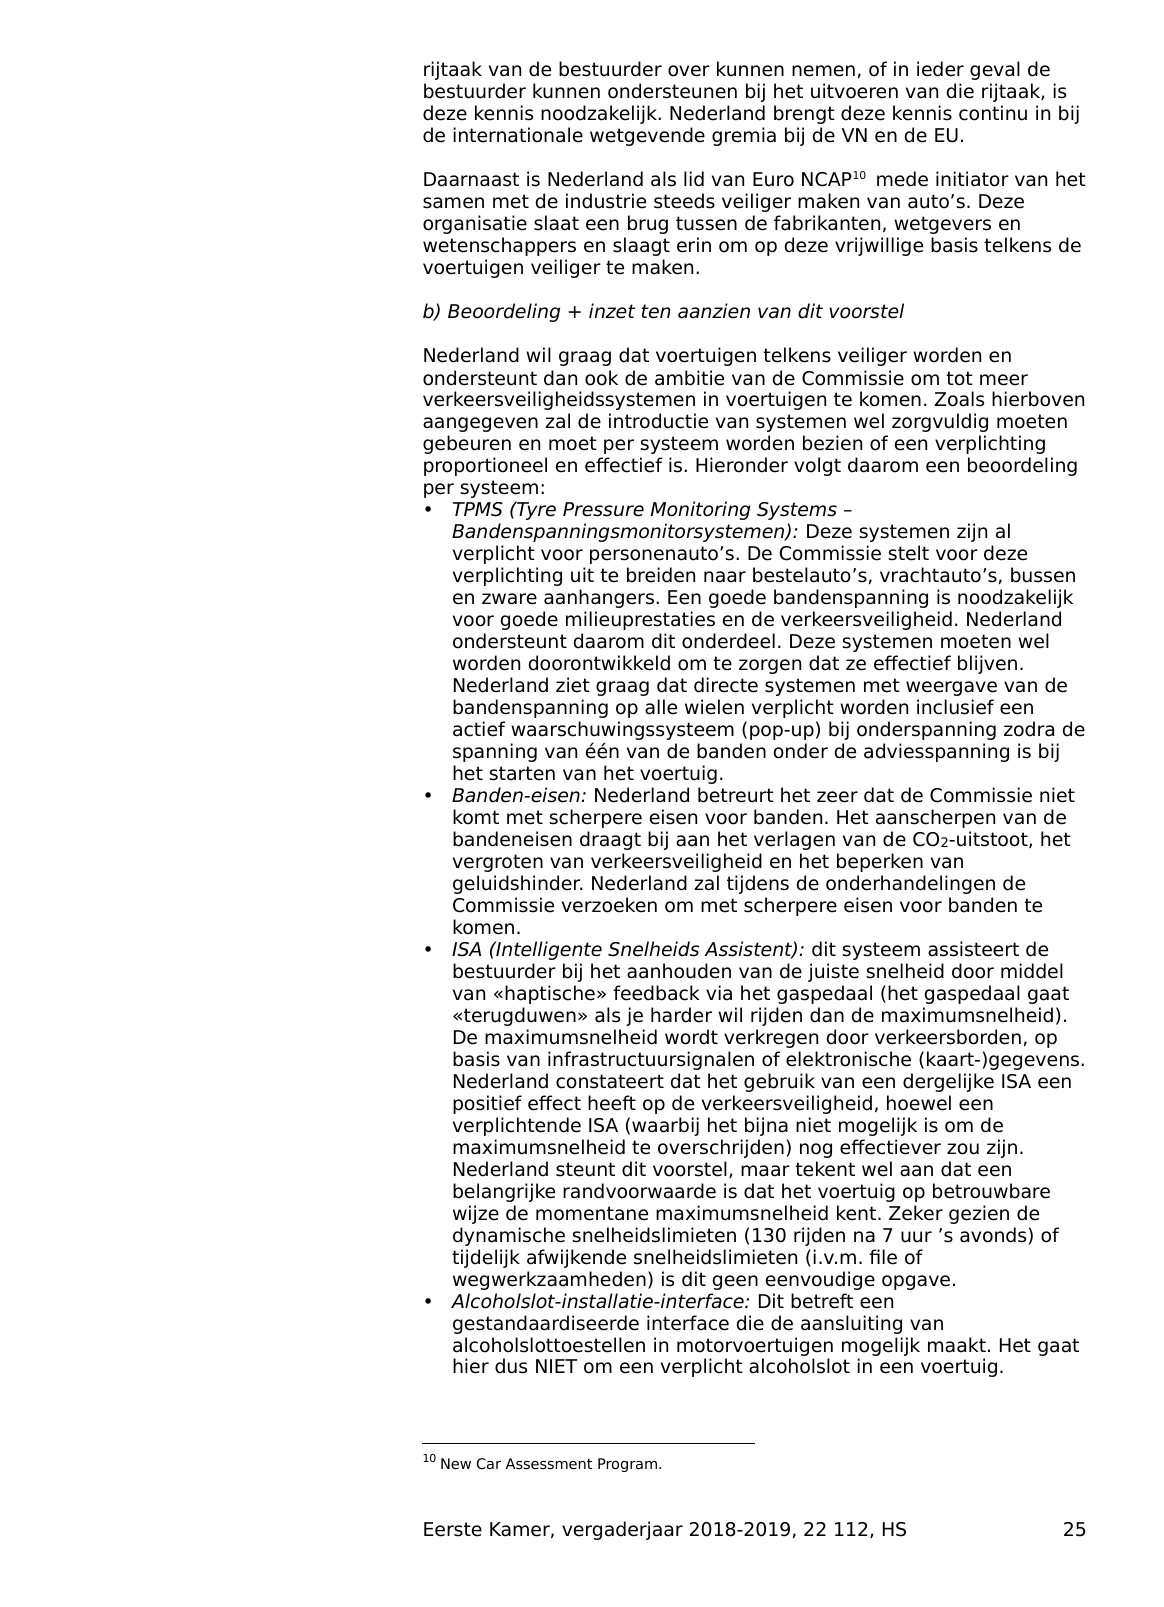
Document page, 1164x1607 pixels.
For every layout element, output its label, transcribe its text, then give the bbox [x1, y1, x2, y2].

subtitle b) Beoordeling + inzet ten aanzien van dit voorstel [422, 301, 1087, 323]
text New Car Assessment Program. [422, 1452, 1087, 1474]
text • TPMS (Tyre Pressure Monitoring Systems – Bandenspanningsmonitorsystemen): Deze systemen zijn al verplicht voor personenauto’s. De Commissie stelt voor deze verplichting uit te breiden naar bestelauto’s, vrachtauto’s, bussen en zware aanhangers. Een goede bandenspanning is noodzakelijk voor goede milieuprestaties en de verkeersveiligheid. Nederland ondersteunt daarom dit onderdeel. Deze systemen moeten wel worden doorontwikkeld om te zorgen dat ze effectief blijven. Nederland ziet graag dat directe systemen met weergave van de bandenspanning op alle wielen verplicht worden inclusief een actief waarschuwingssysteem (pop-up) bij onderspanning zodra de spanning van één van de banden onder de adviesspanning is bij het starten van het voertuig. [422, 499, 1087, 785]
text rijtaak van de bestuurder over kunnen nemen, of in ieder geval de bestuurder kunnen ondersteunen bij het uitvoeren van die rijtaak, is deze kennis noodzakelijk. Nederland brengt deze kennis continu in bij de internationale wetgevende gremia bij de VN en de EU. [422, 59, 1087, 147]
text Daarnaast is Nederland als lid van Euro NCAP mede initiator van het samen met de industrie steeds veiliger maken van auto’s. Deze organisatie slaat een brug tussen de fabrikanten, wetgevers en wetenschappers en slaagt erin om op deze vrijwillige basis telkens de voertuigen veiliger te maken. [422, 169, 1087, 279]
text Nederland wil graag dat voertuigen telkens veiliger worden en ondersteunt dan ook de ambitie van de Commissie om tot meer verkeersveiligheidssystemen in voertuigen te komen. Zoals hierboven aangegeven zal de introductie van systemen wel zorgvuldig moeten gebeuren en moet per systeem worden bezien of een verplichting proportioneel en effectief is. Hieronder volgt daarom een beoordeling per systeem: [422, 345, 1087, 499]
text • Banden-eisen: Nederland betreurt het zeer dat de Commissie niet komt met scherpere eisen voor banden. Het aanscherpen van de bandeneisen draagt bij aan het verlagen van de CO2-uitstoot, het vergroten van verkeersveiligheid en het beperken van geluidshinder. Nederland zal tijdens de onderhandelingen de Commissie verzoeken om met scherpere eisen voor banden te komen. [422, 785, 1087, 939]
text • Alcoholslot-installatie-interface: Dit betreft een gestandaardiseerde interface die de aansluiting van alcoholslottoestellen in motorvoertuigen mogelijk maakt. Het gaat hier dus NIET om een verplicht alcoholslot in een voertuig. [422, 1291, 1087, 1378]
text • ISA (Intelligente Snelheids Assistent): dit systeem assisteert de bestuurder bij het aanhouden van de juiste snelheid door middel van «haptische» feedback via het gaspedaal (het gaspedaal gaat «terugduwen» als je harder wil rijden dan de maximumsnelheid). De maximumsnelheid wordt verkregen door verkeersborden, op basis van infrastructuursignalen of elektronische (kaart-)gegevens. Nederland constateert dat het gebruik van een dergelijke ISA een positief effect heeft op de verkeersveiligheid, hoewel een verplichtende ISA (waarbij het bijna niet mogelijk is om de maximumsnelheid te overschrijden) nog effectiever zou zijn. Nederland steunt dit voorstel, maar tekent wel aan dat een belangrijke randvoorwaarde is dat het voertuig op betrouwbare wijze de momentane maximumsnelheid kent. Zeker gezien de dynamische snelheidslimieten (130 rijden na 7 uur ’s avonds) of tijdelijk afwijkende snelheidslimieten (i.v.m. file of wegwerkzaamheden) is dit geen eenvoudige opgave. [422, 939, 1087, 1291]
